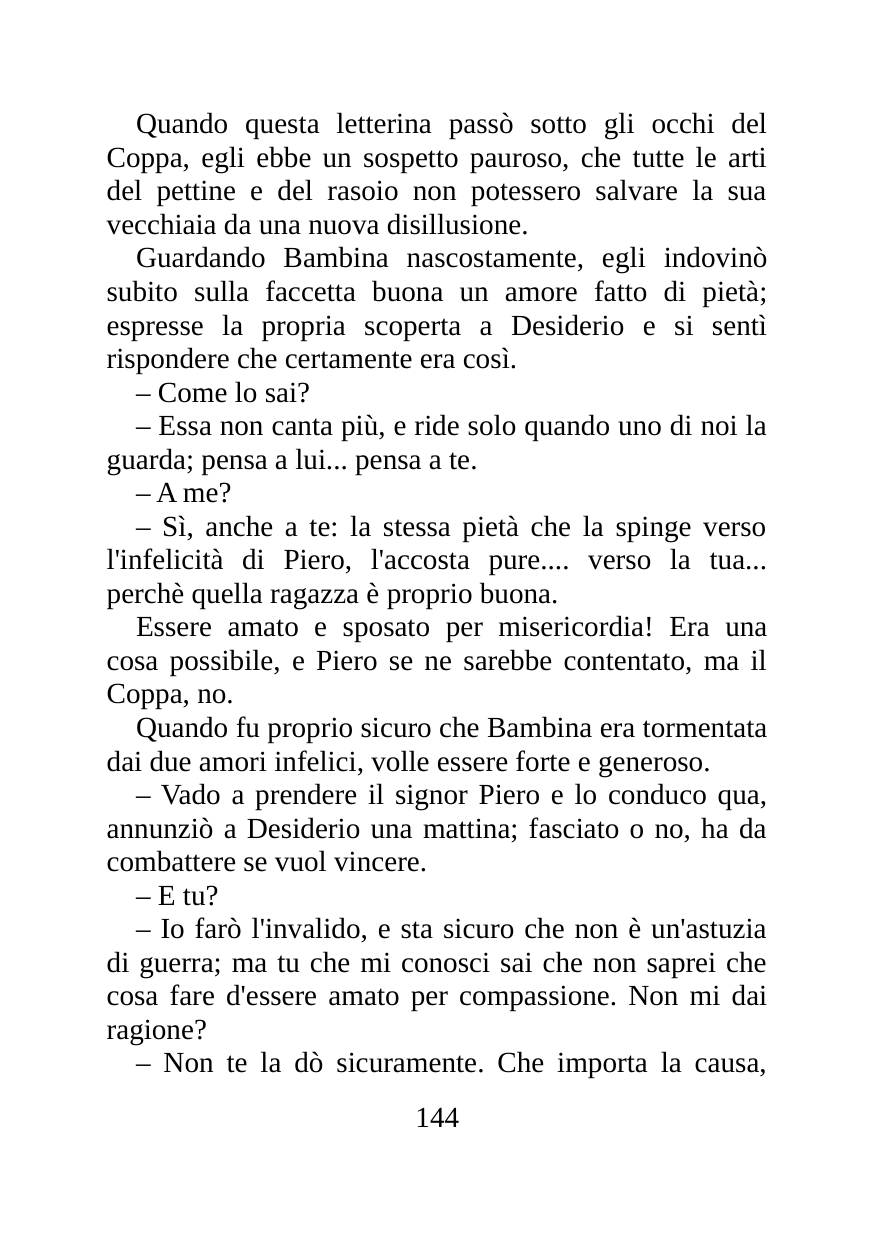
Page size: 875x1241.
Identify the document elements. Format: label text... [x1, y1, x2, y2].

text ‒ Vado a prendere il signor Piero e lo conduco qua, annunziò a Desiderio una mattina; fasciato o no, ha da combattere se vuol vincere. [106, 777, 768, 878]
text Guardando Bambina nascostamente, egli indovinò subito sulla faccetta buona un amore fatto di pietà; espresse la propria scoperta a Desiderio e si sentì rispondere che certamente era così. [106, 241, 768, 375]
text ‒ A me? [106, 475, 768, 509]
text Essere amato e sposato per misericordia! Era una cosa possibile, e Piero se ne sarebbe contentato, ma il Coppa, no. [106, 609, 768, 710]
text Quando questa letterina passò sotto gli occhi del Coppa, egli ebbe un sospetto pauroso, che tutte le arti del pettine e del rasoio non potessero salvare la sua vecchiaia da una nuova disillusione. [106, 106, 768, 241]
text ‒ Non te la dò sicuramente. Che importa la causa, [106, 1046, 768, 1079]
text ‒ Come lo sai? [106, 375, 768, 408]
text ‒ Sì, anche a te: la stessa pietà che la spinge verso l'infelicità di Piero, l'accosta pure.... verso la tua... perchè quella ragazza è proprio buona. [106, 509, 768, 609]
text Quando fu proprio sicuro che Bambina era tormentata dai due amori infelici, volle essere forte e generoso. [106, 710, 768, 777]
text ‒ Io farò l'invalido, e sta sicuro che non è un'astuzia di guerra; ma tu che mi conosci sai che non saprei che cosa fare d'essere amato per compassione. Non mi dai ragione? [106, 911, 768, 1046]
text ‒ Essa non canta più, e ride solo quando uno di noi la guarda; pensa a lui... pensa a te. [106, 408, 768, 475]
text ‒ E tu? [106, 878, 768, 911]
